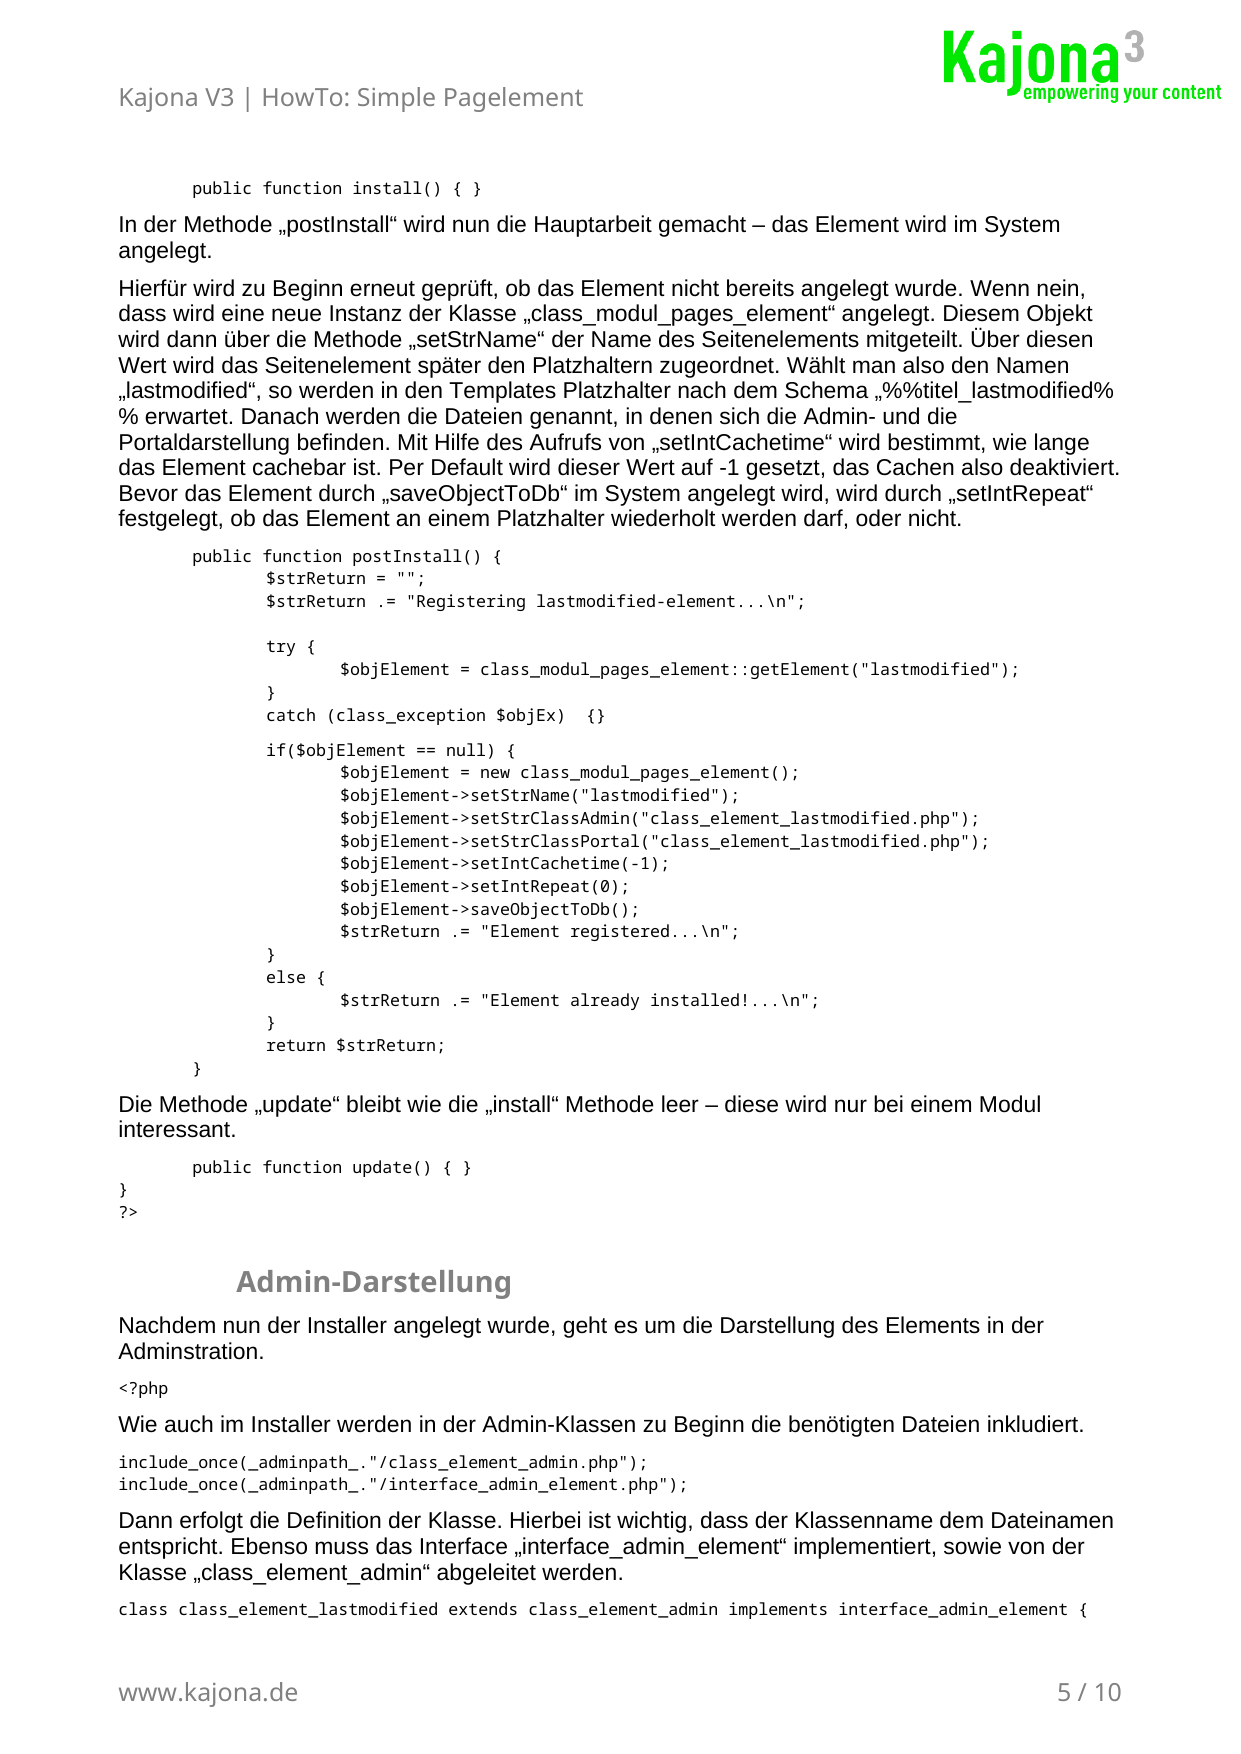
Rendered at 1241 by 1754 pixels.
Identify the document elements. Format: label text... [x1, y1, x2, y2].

text In der Methode „postInstall“ wird nun die Hauptarbeit gemacht – das Element wird im System angelegt. [118, 212, 1122, 263]
text Hierfür wird zu Beginn erneut geprüft, ob das Element nicht bereits angelegt wurde. Wenn nein, dass wird eine neue Instanz der Klasse „class_modul_pages_element“ angelegt. Diesem Objekt wird dann über die Methode „setStrName“ der Name des Seitenelements mitgeteilt. Über diesen Wert wird das Seitenelement später den Platzhaltern zugeordnet. Wählt man also den Namen „lastmodified“, so werden in den Templates Platzhalter nach dem Schema „%%titel_lastmodified%% erwartet. Danach werden die Dateien genannt, in denen sich die Admin- und die Portaldarstellung befinden. Mit Hilfe des Aufrufs von „setIntCachetime“ wird bestimmt, wie lange das Element cachebar ist. Per Default wird dieser Wert auf -1 gesetzt, das Cachen also deaktiviert. Bevor das Element durch „saveObjectToDb“ im System angelegt wird, wird durch „setIntRepeat“ festgelegt, ob das Element an einem Platzhalter wiederholt werden darf, oder nicht. [118, 276, 1122, 532]
text public function install() { } [118, 177, 1122, 199]
text Nachdem nun der Installer angelegt wurde, geht es um die Darstellung des Elements in der Adminstration. [118, 1313, 1122, 1364]
text <?php [118, 1377, 1122, 1399]
text Wie auch im Installer werden in der Admin-Klassen zu Beginn die benötigten Dateien inkludiert. [118, 1412, 1122, 1438]
text public function update() { } } ?> [118, 1155, 1122, 1223]
text Die Methode „update“ bleibt wie die „install“ Methode leer – diese wird nur bei einem Modul interessant. [118, 1092, 1122, 1143]
text public function postInstall() { $strReturn = ""; $strReturn .= "Registering lastmodified-element...\n"; try { $objElement = class_modul_pages_element::getElement("lastmodified"); } catch (class_exception $objEx) {} [118, 544, 1122, 726]
text if($objElement == null) { $objElement = new class_modul_pages_element(); $objElement->setStrName("lastmodified"); $objElement->setStrClassAdmin("class_element_lastmodified.php"); $objElement->setStrClassPortal("class_element_lastmodified.php"); $objElement->setIntCachetime(-1); $objElement->setIntRepeat(0); $objElement->saveObjectToDb(); $strReturn .= "Element registered...\n"; } else { $strReturn .= "Element already installed!...\n"; } return $strReturn; } [118, 738, 1122, 1079]
text class class_element_lastmodified extends class_element_admin implements interface_admin_element { [118, 1597, 1122, 1620]
picture [944, 30, 1221, 103]
subtitle Admin-Darstellung [118, 1261, 1122, 1301]
text include_once(_adminpath_."/class_element_admin.php"); include_once(_adminpath_."/interface_admin_element.php"); [118, 1450, 1122, 1496]
text Dann erfolgt die Definition der Klasse. Hierbei ist wichtig, dass der Klassenname dem Dateinamen entspricht. Ebenso muss das Interface „interface_admin_element“ implementiert, sowie von der Klasse „class_element_admin“ abgeleitet werden. [118, 1508, 1122, 1585]
